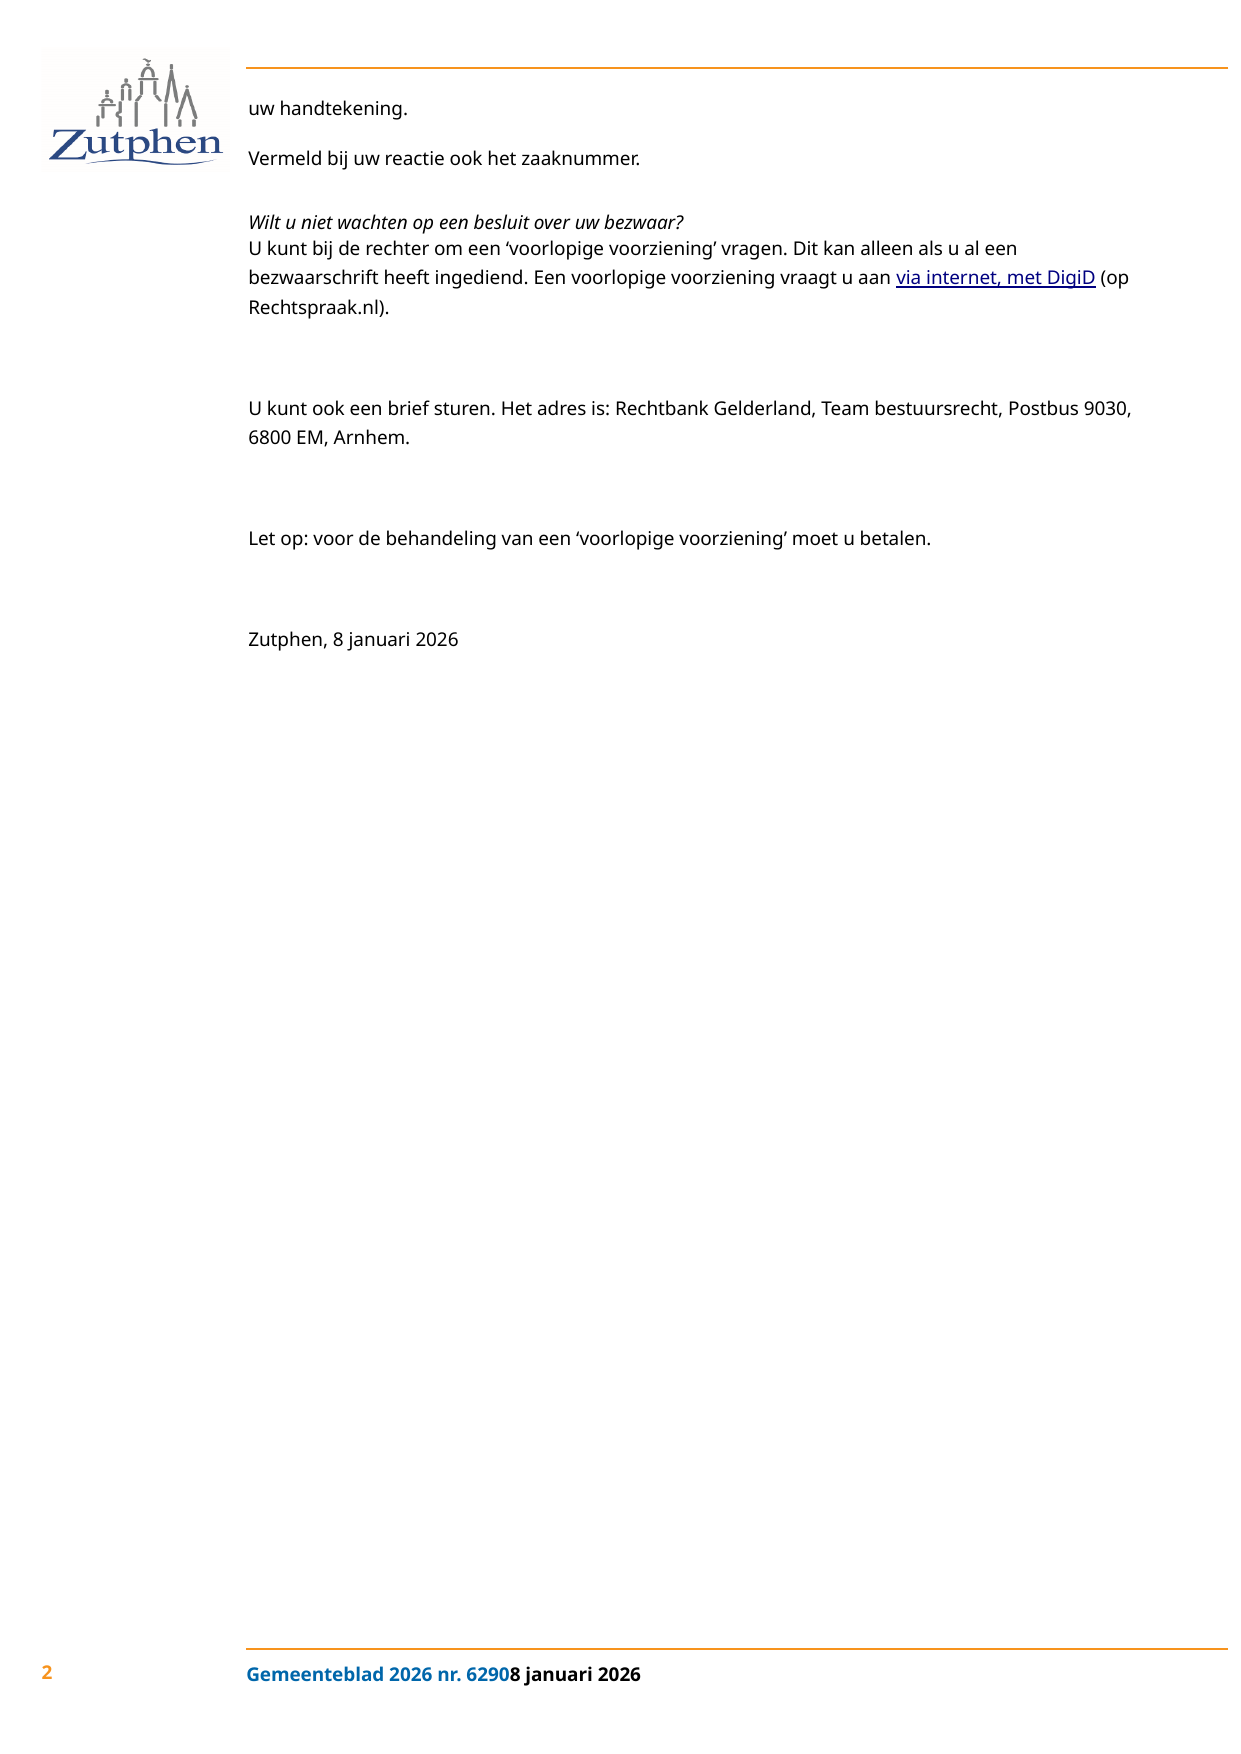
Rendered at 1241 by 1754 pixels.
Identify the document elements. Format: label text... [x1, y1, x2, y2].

text Vermeld bij uw reactie ook het zaaknummer. [248, 145, 1152, 171]
text Zutphen, 8 januari 2026 [248, 626, 1152, 652]
text Let op: voor de behandeling van een ‘voorlopige voorziening’ moet u betalen. [248, 525, 1152, 551]
picture [41, 47, 231, 172]
text U kunt ook een brief sturen. Het adres is: Rechtbank Gelderland, Team bestuursrecht, Postbus 9030, 6800 EM, Arnhem. [248, 395, 1152, 450]
text Wilt u niet wachten op een besluit over uw bezwaar? [248, 209, 1152, 235]
text U kunt bij de rechter om een ‘voorlopige voorziening’ vragen. Dit kan alleen als u al een bezwaarschrift heeft ingediend. Een voorlopige voorziening vraagt u aan via internet, met DigiD (op Rechtspraak.nl). [248, 235, 1152, 320]
text uw handtekening. [248, 95, 1152, 121]
